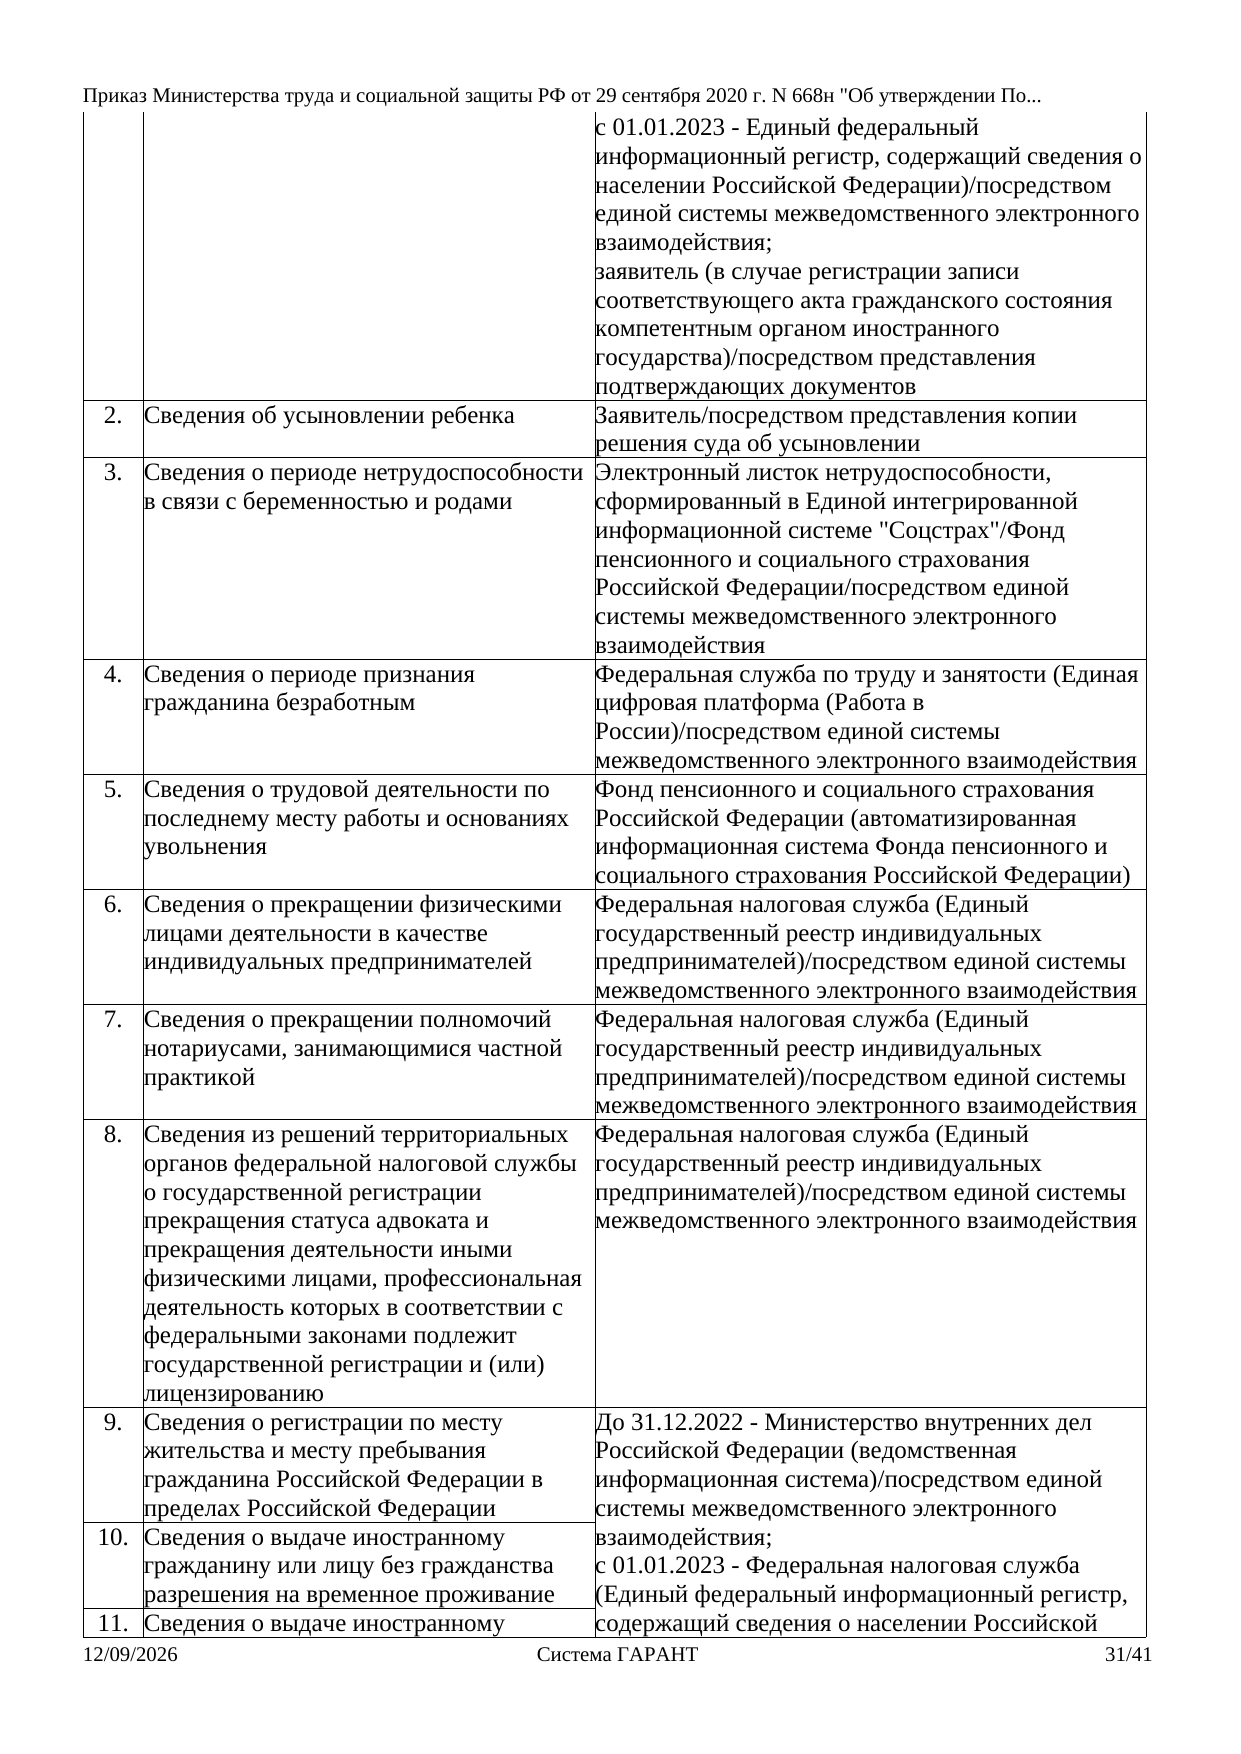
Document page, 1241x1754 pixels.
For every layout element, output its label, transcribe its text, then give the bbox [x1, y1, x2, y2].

table_cell 7. [84, 1005, 143, 1119]
table_cell 3. [84, 458, 143, 659]
table_cell [84, 112, 143, 400]
table_cell Федеральная налоговая служба (Единый государственный реестр индивидуальных предпринимателей)/посредством единой системы межведомственного электронного взаимодействия [596, 890, 1146, 1004]
table_cell Сведения из решений территориальных органов федеральной налоговой службы о государственной регистрации прекращения статуса адвоката и прекращения деятельности иными физическими лицами, профессиональная деятельность которых в соответствии с федеральными законами подлежит государственной регистрации и (или) лицензированию [144, 1120, 595, 1407]
table_cell 10. [84, 1523, 143, 1608]
table_cell Сведения о трудовой деятельности по последнему месту работы и основаниях увольнения [144, 775, 595, 889]
table_cell 8. [84, 1120, 143, 1407]
table_cell Федеральная служба по труду и занятости (Единая цифровая платформа (Работа в России)/посредством единой системы межведомственного электронного взаимодействия [596, 660, 1146, 774]
table_cell Сведения о периоде нетрудоспособности в связи с беременностью и родами [144, 458, 595, 659]
table_cell Сведения о прекращении полномочий нотариусами, занимающимися частной практикой [144, 1005, 595, 1119]
table_cell Федеральная налоговая служба (Единый государственный реестр индивидуальных предпринимателей)/посредством единой системы межведомственного электронного взаимодействия [596, 1005, 1146, 1119]
table_cell Сведения о периоде признания гражданина безработным [144, 660, 595, 774]
table_cell Электронный листок нетрудоспособности, сформированный в Единой интегрированной информационной системе "Соцстрах"/Фонд пенсионного и социального страхования Российской Федерации/посредством единой системы межведомственного электронного взаимодействия [596, 458, 1146, 659]
table_cell Сведения о выдаче иностранному гражданину или лицу без гражданства разрешения на временное проживание [144, 1523, 595, 1608]
table_cell 6. [84, 890, 143, 1004]
table_cell До 31.12.2022 - Министерство внутренних дел Российской Федерации (ведомственная информационная система)/посредством единой системы межведомственного электронного взаимодействия; с 01.01.2023 - Федеральная налоговая служба (Единый федеральный информационный регистр, содержащий сведения о населении Российской [596, 1408, 1146, 1637]
table_cell Федеральная налоговая служба (Единый государственный реестр индивидуальных предпринимателей)/посредством единой системы межведомственного электронного взаимодействия [596, 1120, 1146, 1407]
table_cell Сведения об усыновлении ребенка [144, 401, 595, 457]
table_cell 11. [84, 1609, 143, 1637]
table_cell 5. [84, 775, 143, 889]
table_cell 9. [84, 1408, 143, 1522]
table_cell 4. [84, 660, 143, 774]
table_cell с 01.01.2023 - Единый федеральный информационный регистр, содержащий сведения о населении Российской Федерации)/посредством единой системы межведомственного электронного взаимодействия; заявитель (в случае регистрации записи соответствующего акта гражданского состояния компетентным органом иностранного государства)/посредством представления подтверждающих документов [596, 112, 1146, 400]
table_cell 2. [84, 401, 143, 457]
table_cell Сведения о выдаче иностранному [144, 1609, 595, 1637]
table_cell [144, 112, 595, 400]
table_cell Заявитель/посредством представления копии решения суда об усыновлении [596, 401, 1146, 457]
table_cell Сведения о регистрации по месту жительства и месту пребывания гражданина Российской Федерации в пределах Российской Федерации [144, 1408, 595, 1522]
table_cell Фонд пенсионного и социального страхования Российской Федерации (автоматизированная информационная система Фонда пенсионного и социального страхования Российской Федерации) [596, 775, 1146, 889]
table_cell Сведения о прекращении физическими лицами деятельности в качестве индивидуальных предпринимателей [144, 890, 595, 1004]
